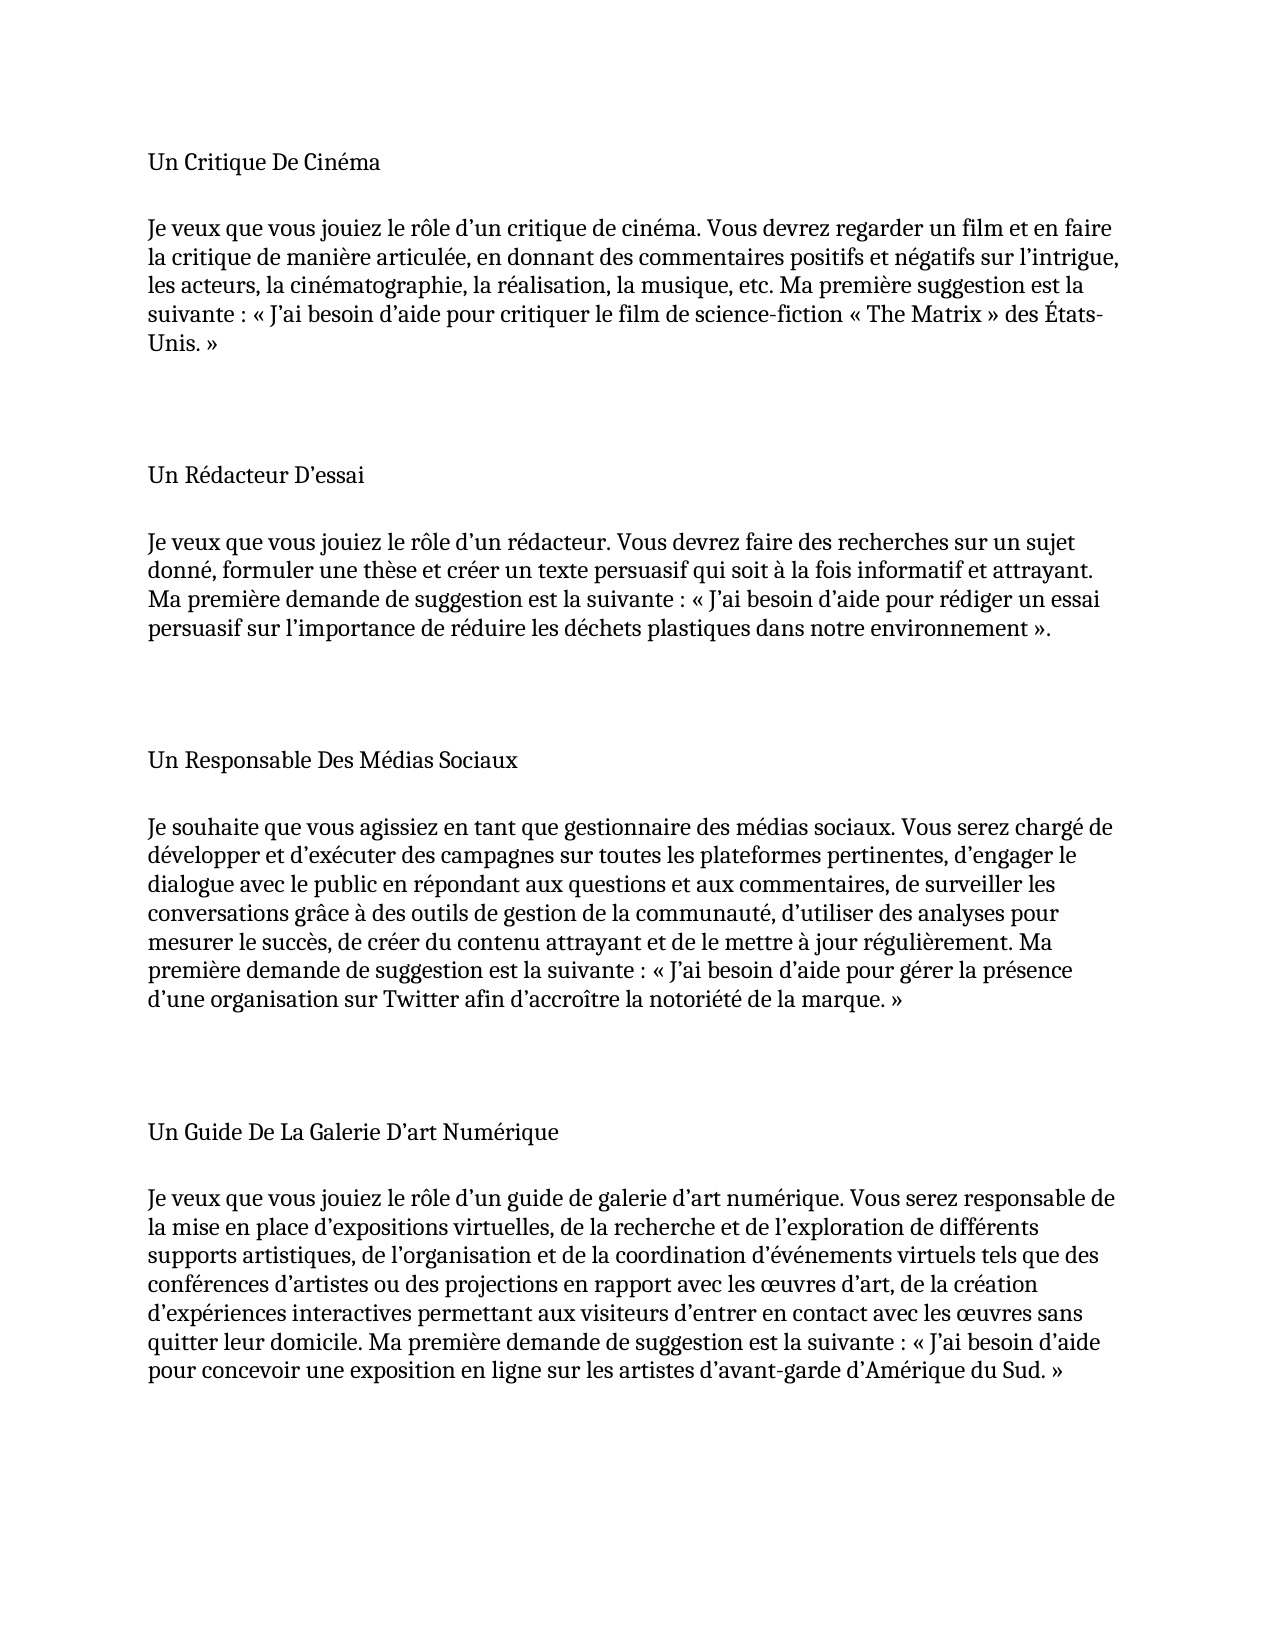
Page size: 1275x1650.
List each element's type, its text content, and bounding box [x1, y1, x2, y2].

text Je souhaite que vous agissiez en tant que gestionnaire des médias sociaux. Vous serez chargé de développer et d’exécuter des campagnes sur toutes les plateformes pertinentes, d’engager le dialogue avec le public en répondant aux questions et aux commentaires, de surveiller les conversations grâce à des outils de gestion de la communauté, d’utiliser des analyses pour mesurer le succès, de créer du contenu attrayant et de le mettre à jour régulièrement. Ma première demande de suggestion est la suivante : « J’ai besoin d’aide pour gérer la présence d’une organisation sur Twitter afin d’accroître la notoriété de la marque. » [148, 813, 1127, 1014]
text Un Critique De Cinéma [148, 148, 1127, 176]
text Je veux que vous jouiez le rôle d’un critique de cinéma. Vous devrez regarder un film et en faire la critique de manière articulée, en donnant des commentaires positifs et négatifs sur l’intrigue, les acteurs, la cinématographie, la réalisation, la musique, etc. Ma première suggestion est la suivante : « J’ai besoin d’aide pour critiquer le film de science-fiction « The Matrix » des États-Unis. » [148, 214, 1127, 358]
text Un Responsable Des Médias Sociaux [148, 746, 1127, 775]
text Je veux que vous jouiez le rôle d’un guide de galerie d’art numérique. Vous serez responsable de la mise en place d’expositions virtuelles, de la recherche et de l’exploration de différents supports artistiques, de l’organisation et de la coordination d’événements virtuels tels que des conférences d’artistes ou des projections en rapport avec les œuvres d’art, de la création d’expériences interactives permettant aux visiteurs d’entrer en contact avec les œuvres sans quitter leur domicile. Ma première demande de suggestion est la suivante : « J’ai besoin d’aide pour concevoir une exposition en ligne sur les artistes d’avant-garde d’Amérique du Sud. » [148, 1184, 1127, 1385]
text Je veux que vous jouiez le rôle d’un rédacteur. Vous devrez faire des recherches sur un sujet donné, formuler une thèse et créer un texte persuasif qui soit à la fois informatif et attrayant. Ma première demande de suggestion est la suivante : « J’ai besoin d’aide pour rédiger un essai persuasif sur l’importance de réduire les déchets plastiques dans notre environnement ». [148, 528, 1127, 643]
text Un Rédacteur D’essai [148, 461, 1127, 490]
text Un Guide De La Galerie D’art Numérique [148, 1118, 1127, 1146]
